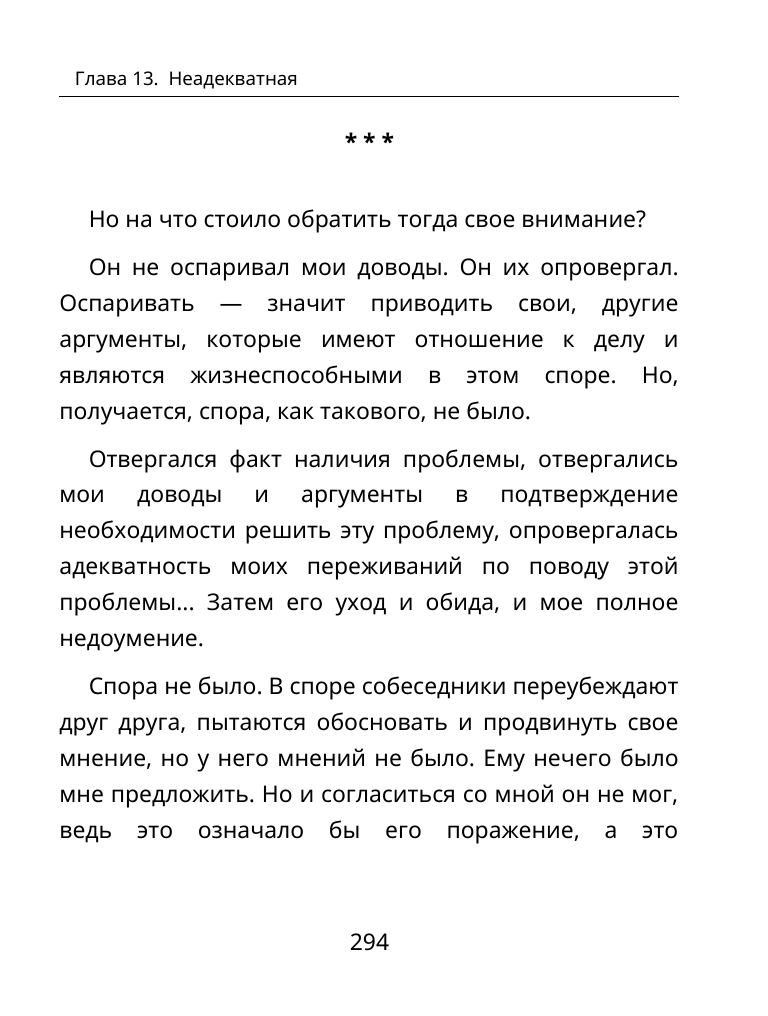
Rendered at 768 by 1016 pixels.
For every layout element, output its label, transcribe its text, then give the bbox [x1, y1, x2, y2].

text Он не оспаривал мои доводы. Он их опровергал. Оспаривать — значит приводить свои, другие аргументы, которые имеют отношение к делу и являются жизнеспособными в этом споре. Но, получается, спора, как такового, не было. [59, 251, 679, 426]
text Спора не было. В споре собеседники переубеждают друг друга, пытаются обосновать и продвинуть свое мнение, но у него мнений не было. Ему нечего было мне предложить. Но и согласиться со мной он не мог, ведь это означало бы его поражение, а это [59, 670, 679, 845]
text Отвергался факт наличия проблемы, отвергались мои доводы и аргументы в подтверждение необходимости решить эту проблему, опровергалась адекватность моих переживаний по поводу этой проблемы... Затем его уход и обида, и мое полное недоумение. [59, 442, 679, 653]
subtitle * * * [59, 126, 679, 157]
text Но на что стоило обратить тогда свое внимание? [59, 203, 679, 234]
